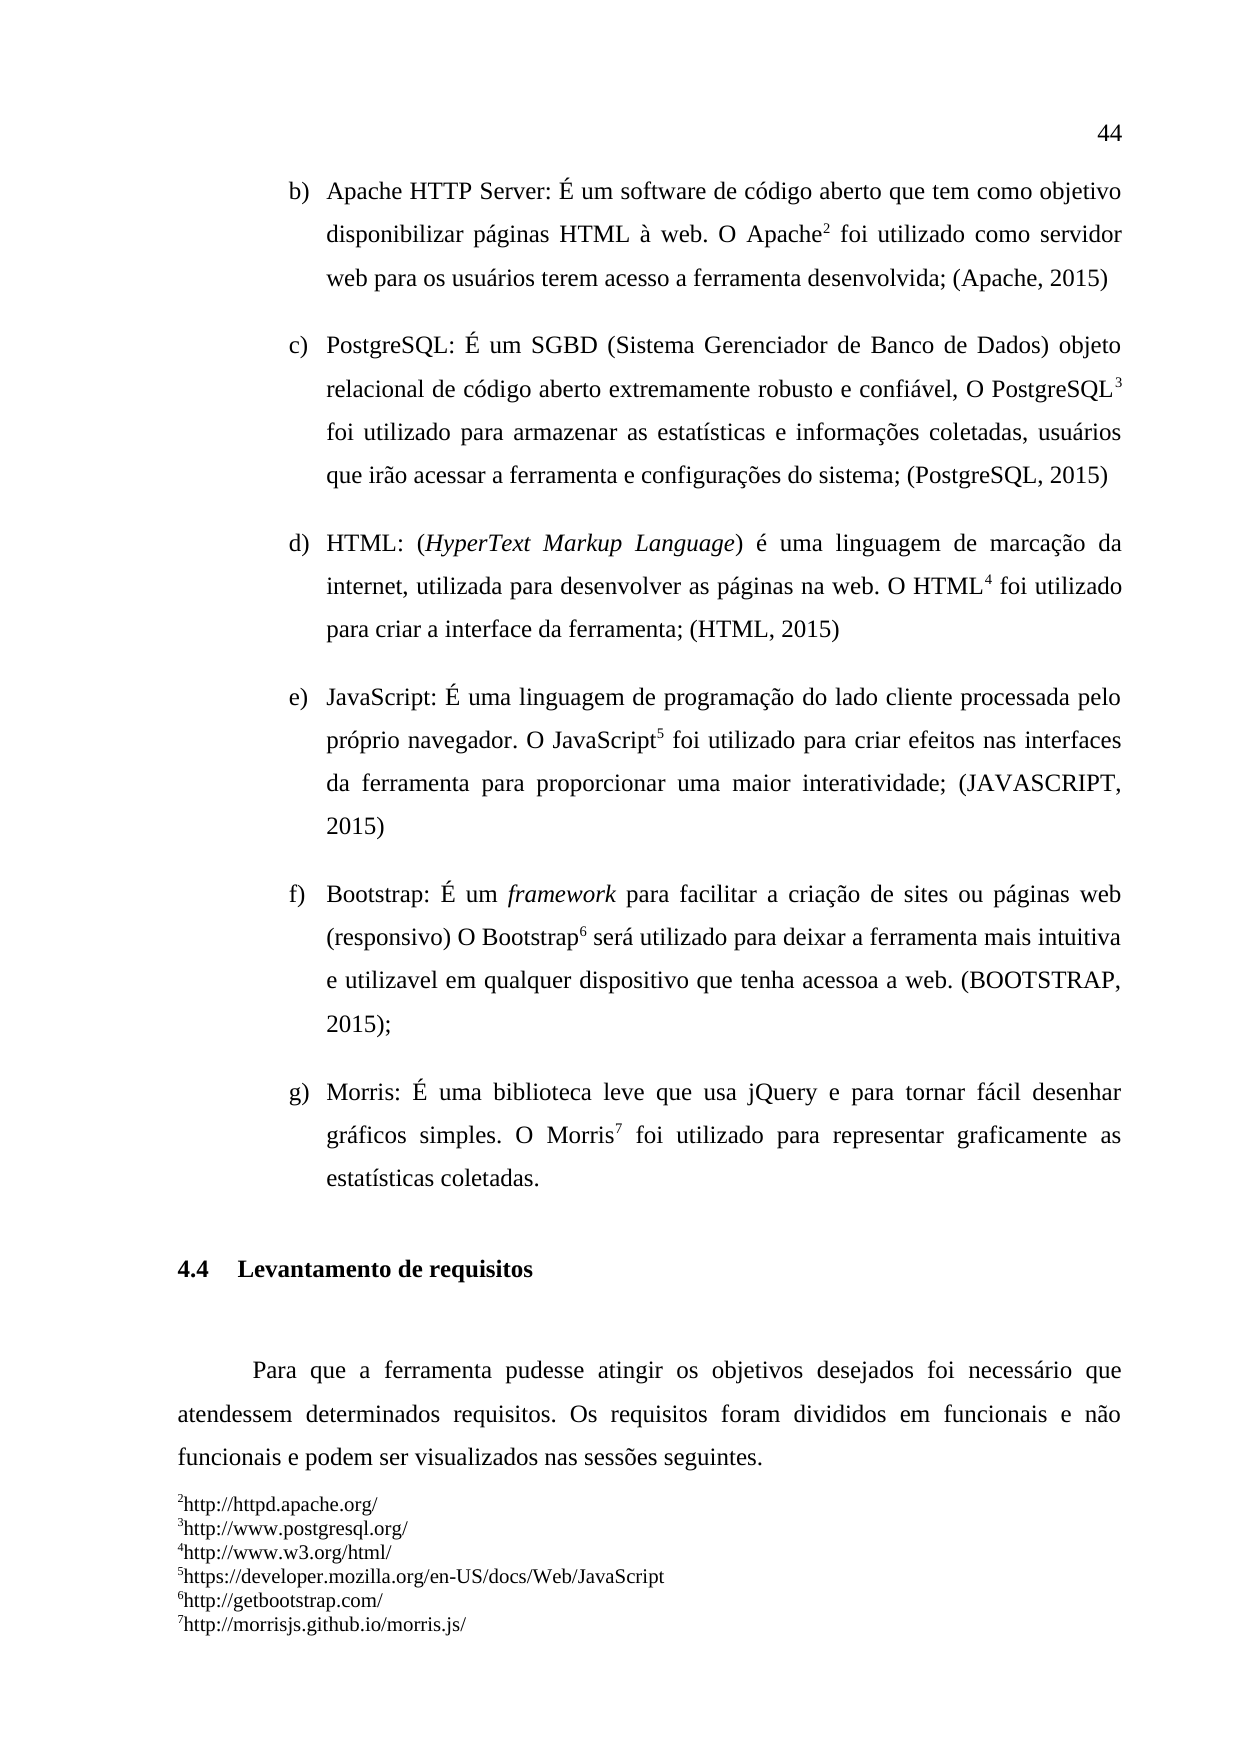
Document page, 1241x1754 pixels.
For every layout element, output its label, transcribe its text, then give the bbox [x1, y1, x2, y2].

list http://getbootstrap.com/ [177, 1588, 1122, 1612]
list http://morrisjs.github.io/morris.js/ [177, 1612, 1122, 1636]
list JavaScript: É uma linguagem de programação do lado cliente processada pelo próprio navegador. O JavaScript foi utilizado para criar efeitos nas interfaces da ferramenta para proporcionar uma maior interatividade; (JAVASCRIPT, 2015) [288, 682, 1122, 840]
list https://developer.mozilla.org/en-US/docs/Web/JavaScript [177, 1564, 1122, 1588]
list Levantamento de requisitos [177, 1254, 1122, 1283]
list http://www.w3.org/html/ [177, 1539, 1122, 1564]
list http://httpd.apache.org/ [177, 1491, 1122, 1516]
list PostgreSQL: É um SGBD (Sistema Gerenciador de Banco de Dados) objeto relacional de código aberto extremamente robusto e confiável, O PostgreSQL foi utilizado para armazenar as estatísticas e informações coletadas, usuários que irão acessar a ferramenta e configurações do sistema; (PostgreSQL, 2015) [288, 331, 1122, 489]
list Morris: É uma biblioteca leve que usa jQuery e para tornar fácil desenhar gráficos simples. O Morris foi utilizado para representar graficamente as estatísticas coletadas. [288, 1077, 1122, 1192]
text Para que a ferramenta pudesse atingir os objetivos desejados foi necessário que atendessem determinados requisitos. Os requisitos foram divididos em funcionais e não funcionais e podem ser visualizados nas sessões seguintes. [177, 1356, 1122, 1471]
list http://www.postgresql.org/ [177, 1516, 1122, 1539]
list HTML: (HyperText Markup Language) é uma linguagem de marcação da internet, utilizada para desenvolver as páginas na web. O HTML foi utilizado para criar a interface da ferramenta; (HTML, 2015) [288, 528, 1122, 643]
list Apache HTTP Server: É um software de código aberto que tem como objetivo disponibilizar páginas HTML à web. O Apache foi utilizado como servidor web para os usuários terem acesso a ferramenta desenvolvida; (Apache, 2015) [288, 176, 1122, 291]
list Bootstrap: É um framework para facilitar a criação de sites ou páginas web (responsivo) O Bootstrap será utilizado para deixar a ferramenta mais intuitiva e utilizavel em qualquer dispositivo que tenha acessoa a web. (BOOTSTRAP, 2015); [288, 879, 1122, 1037]
